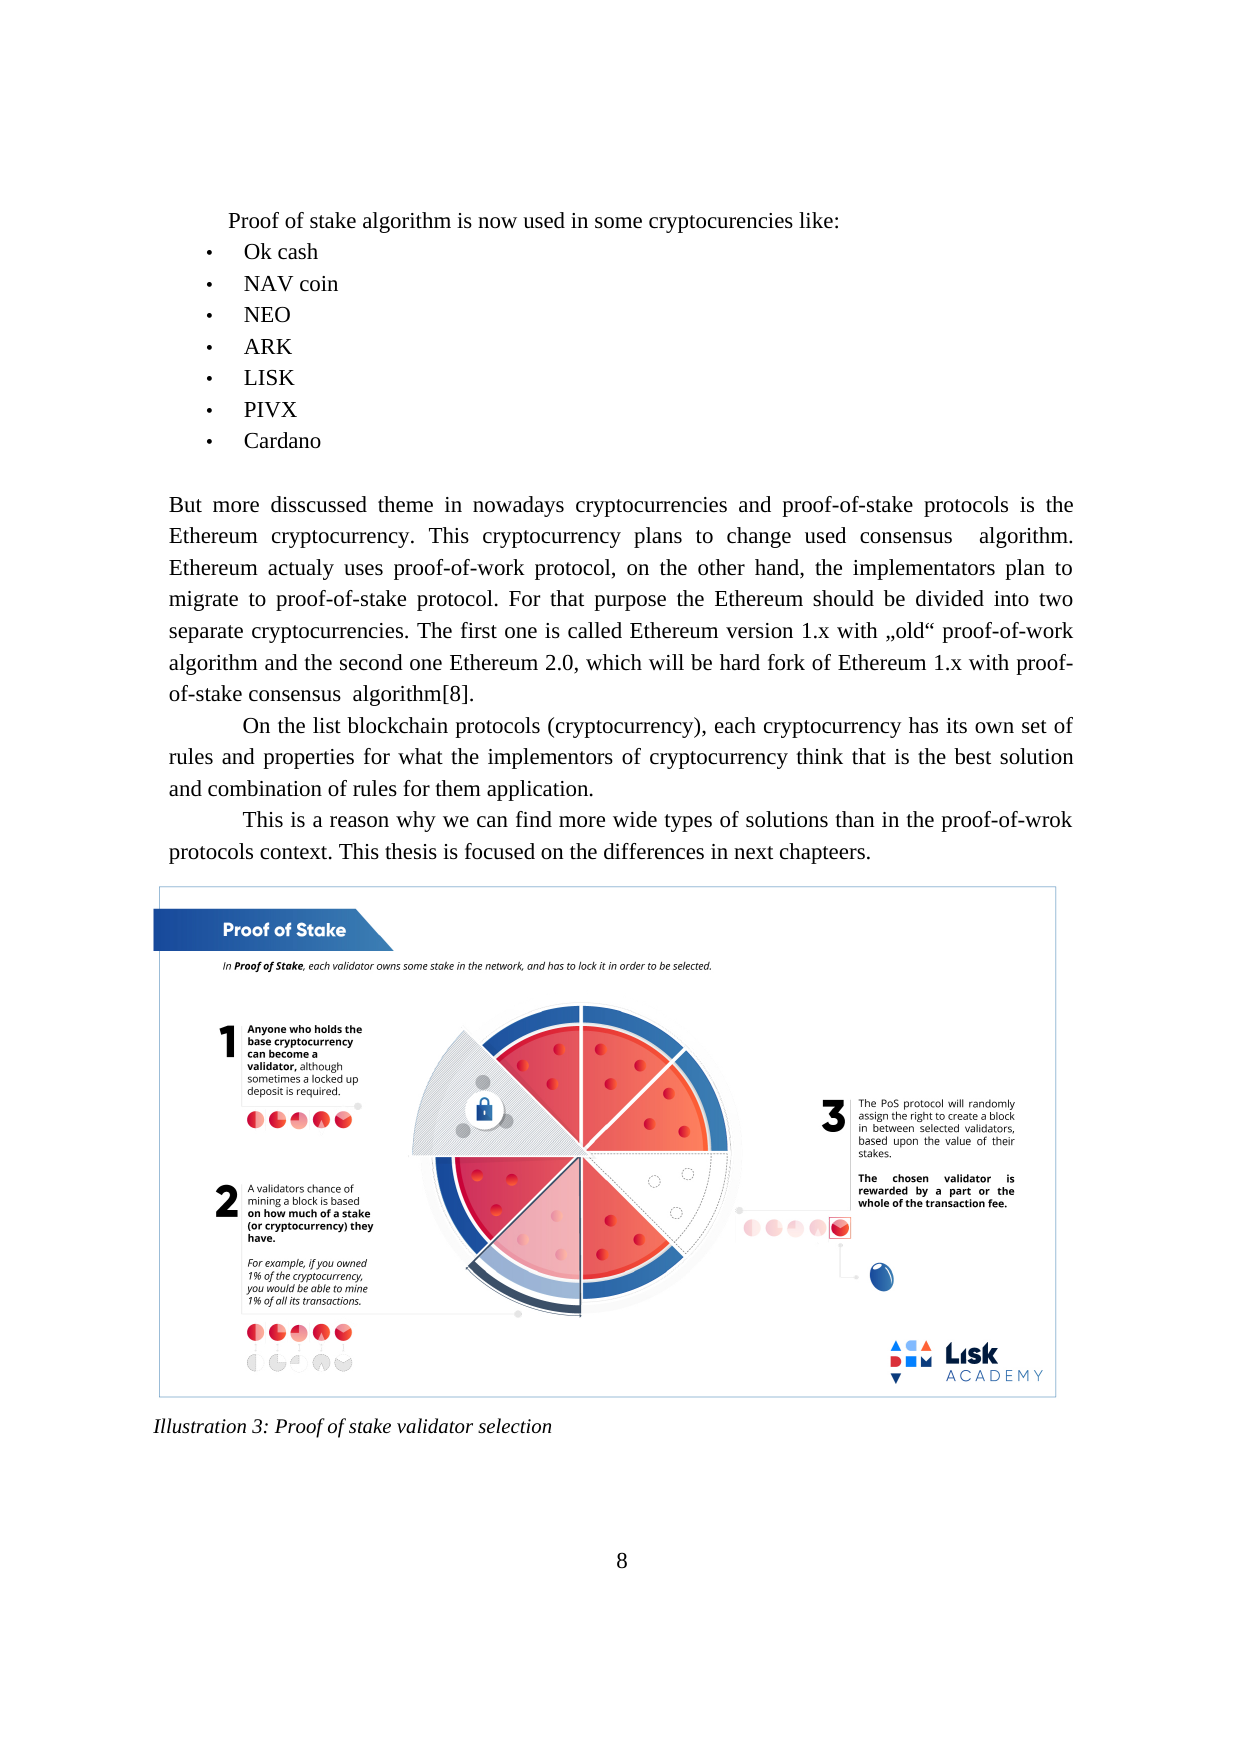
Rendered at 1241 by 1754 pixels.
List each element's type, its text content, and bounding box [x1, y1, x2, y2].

list ARK [206, 333, 1075, 359]
list Ok cash [206, 238, 1075, 264]
text On the list blockchain protocols (cryptocurrency), each cryptocurrency has its own set of rules and properties for what the implementors of cryptocurrency think that is the best solution and combination of rules for them application. [169, 712, 1075, 801]
text But more disscussed theme in nowadays cryptocurrencies and proof-of-stake protocols is the Ethereum cryptocurrency. This cryptocurrency plans to change used consensus algorithm. Ethereum actualy uses proof-of-work protocol, on the other hand, the implementators plan to migrate to proof-of-stake protocol. For that purpose the Ethereum should be divided into two separate cryptocurrencies. The first one is called Ethereum version 1.x with „old“ proof-of-work algorithm and the second one Ethereum 2.0, which will be hard fork of Ethereum 1.x with proof-of-stake consensus algorithm[8]. [169, 491, 1075, 706]
list LISK [206, 364, 1075, 391]
list Cardano [206, 428, 1075, 454]
text Proof of stake algorithm is now used in some cryptocurencies like: [169, 207, 1075, 233]
list NEO [206, 301, 1075, 328]
text This is a reason why we can find more wide types of solutions than in the proof-of-wrok protocols context. This thesis is focused on the differences in next chapteers. [169, 806, 1075, 864]
text Illustration 3: Proof of stake validator selection [153, 1402, 1091, 1438]
list PIVX [206, 396, 1075, 422]
picture [153, 882, 1060, 1402]
list NAV coin [206, 270, 1075, 296]
